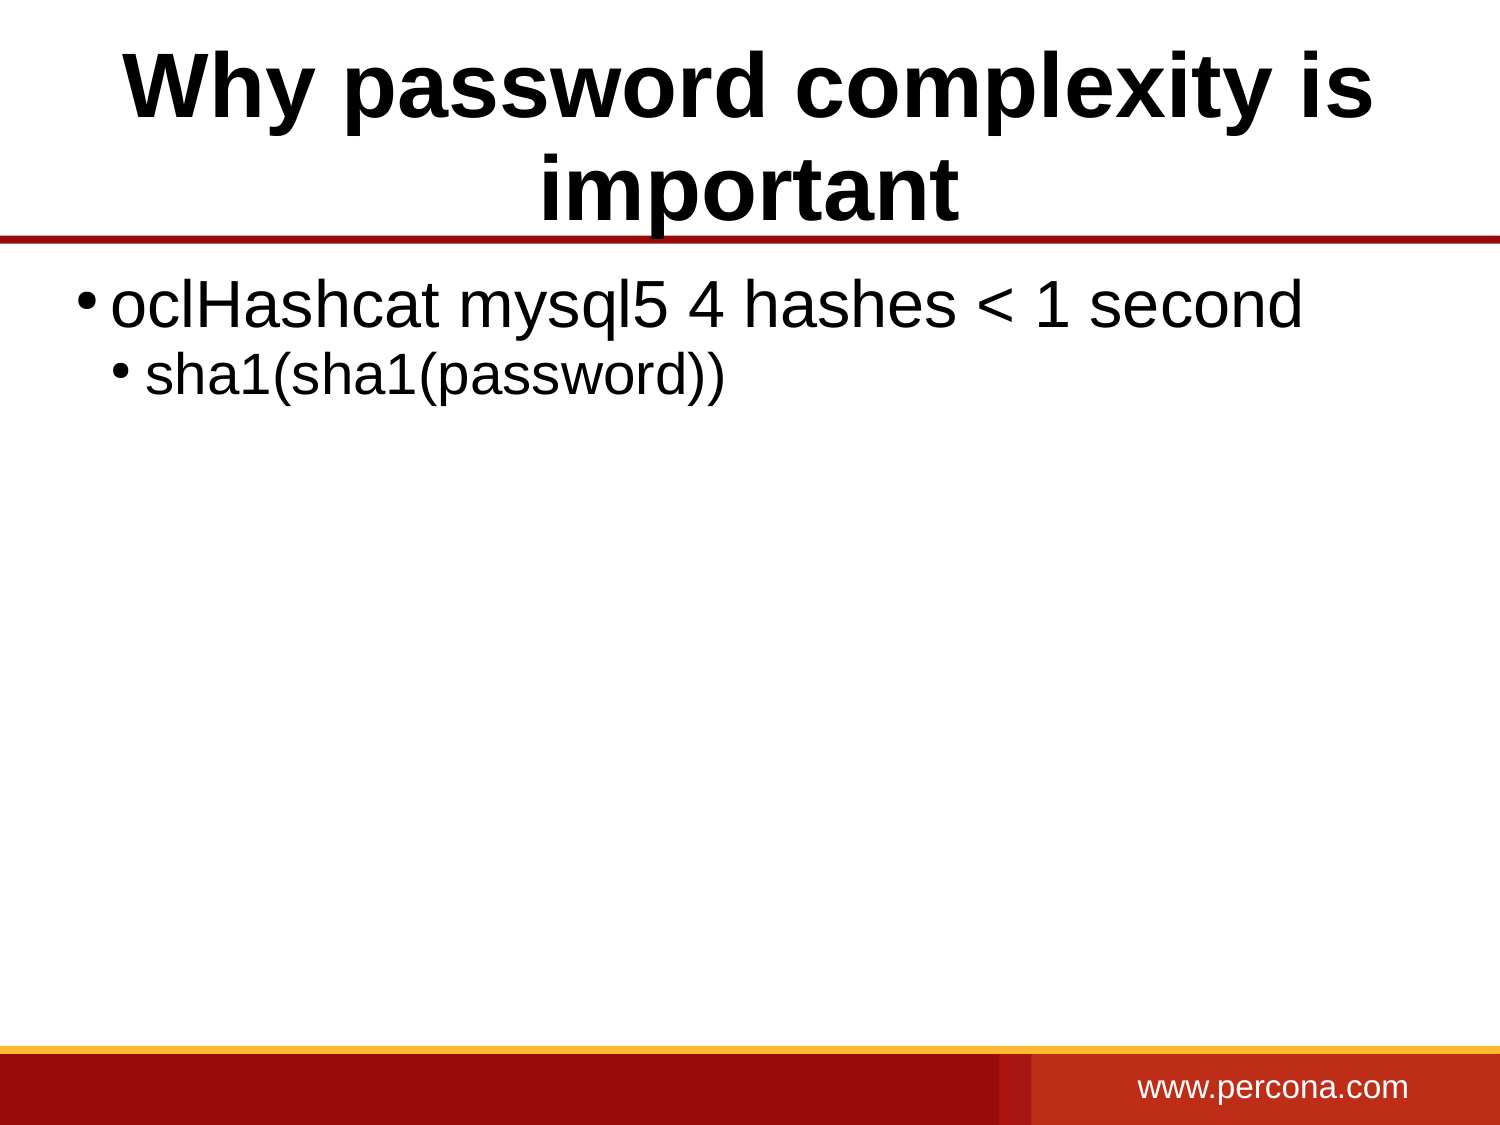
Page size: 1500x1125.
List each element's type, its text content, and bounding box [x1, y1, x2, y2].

text_box Why password complexity is important [75, 44, 1425, 233]
text_box oclHashcat mysql5 4 hashes < 1 second sha1(sha1(password)) [75, 263, 1425, 1006]
